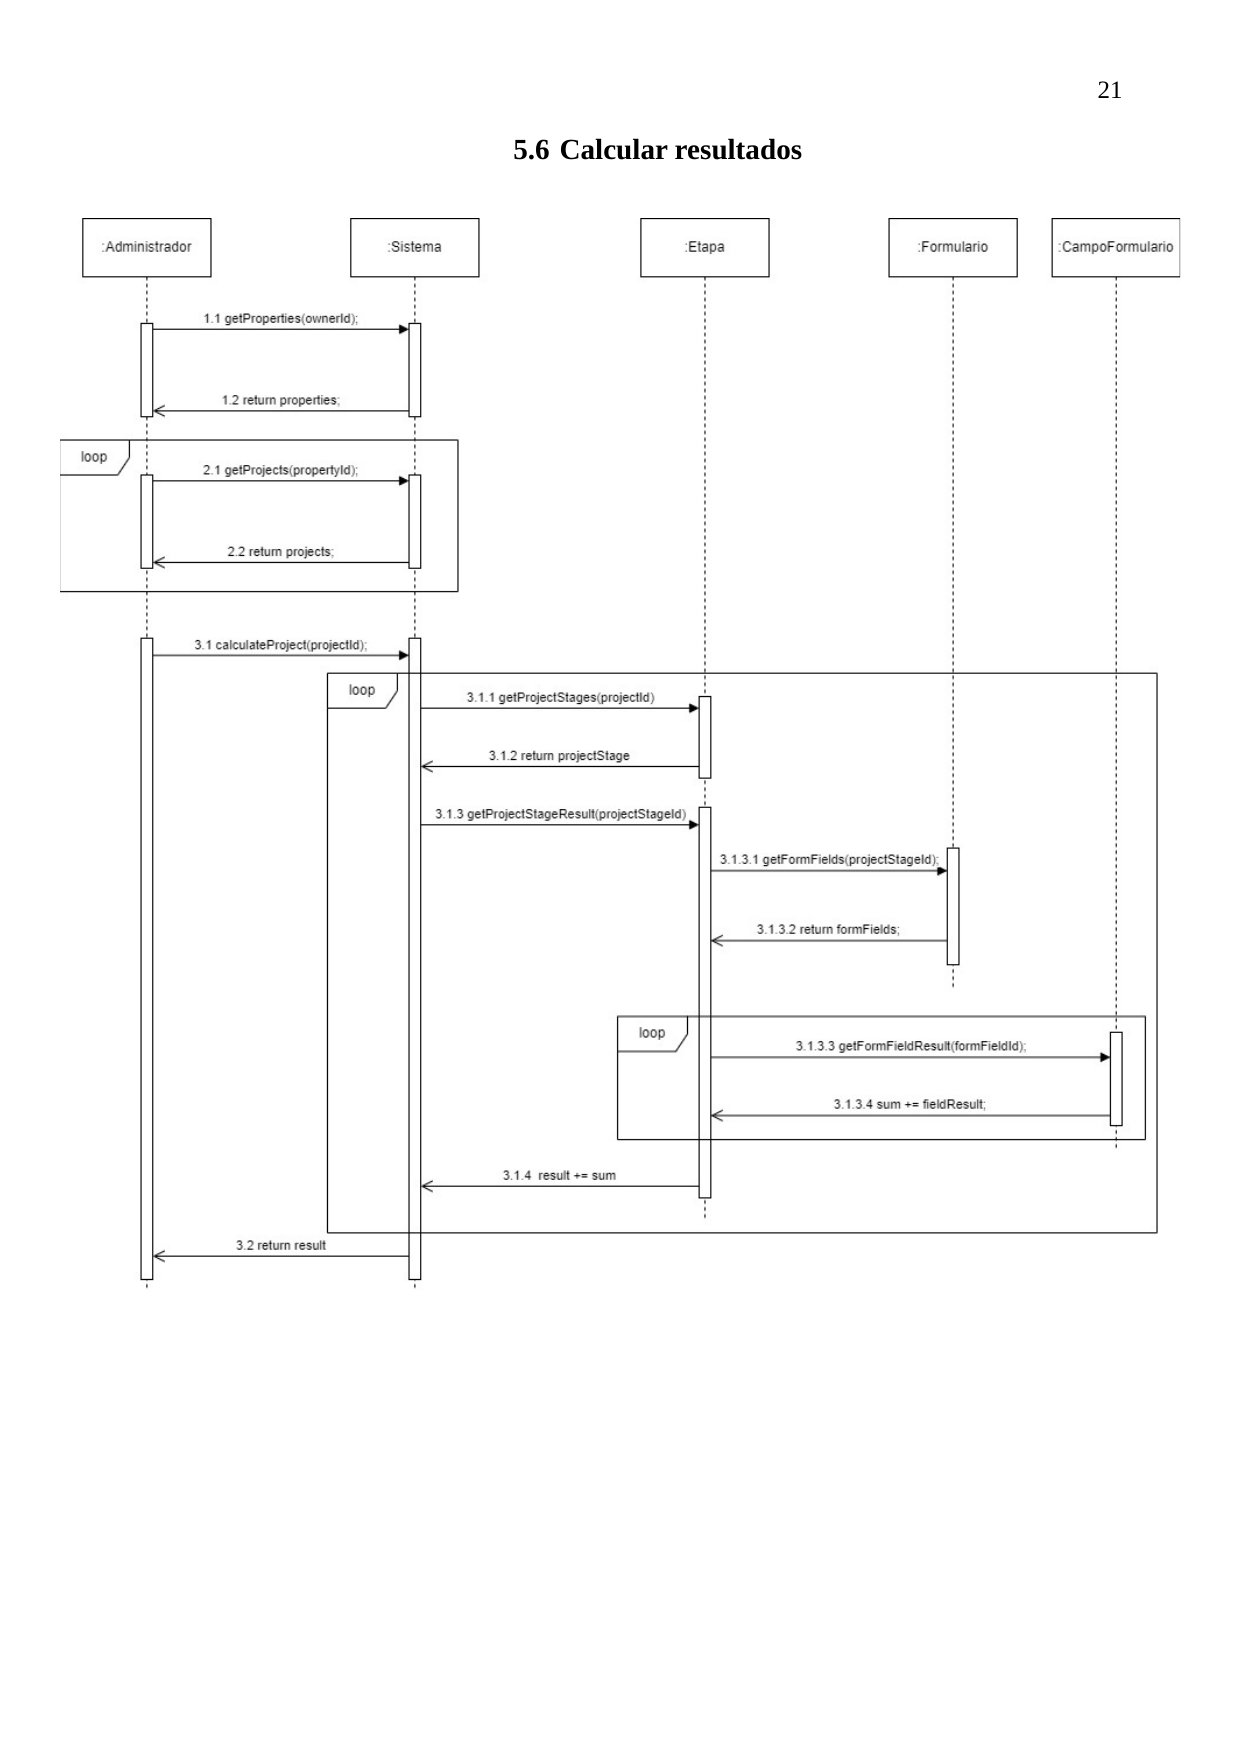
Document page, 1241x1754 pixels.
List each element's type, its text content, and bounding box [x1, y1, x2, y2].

list Calcular resultados [193, 132, 1122, 166]
